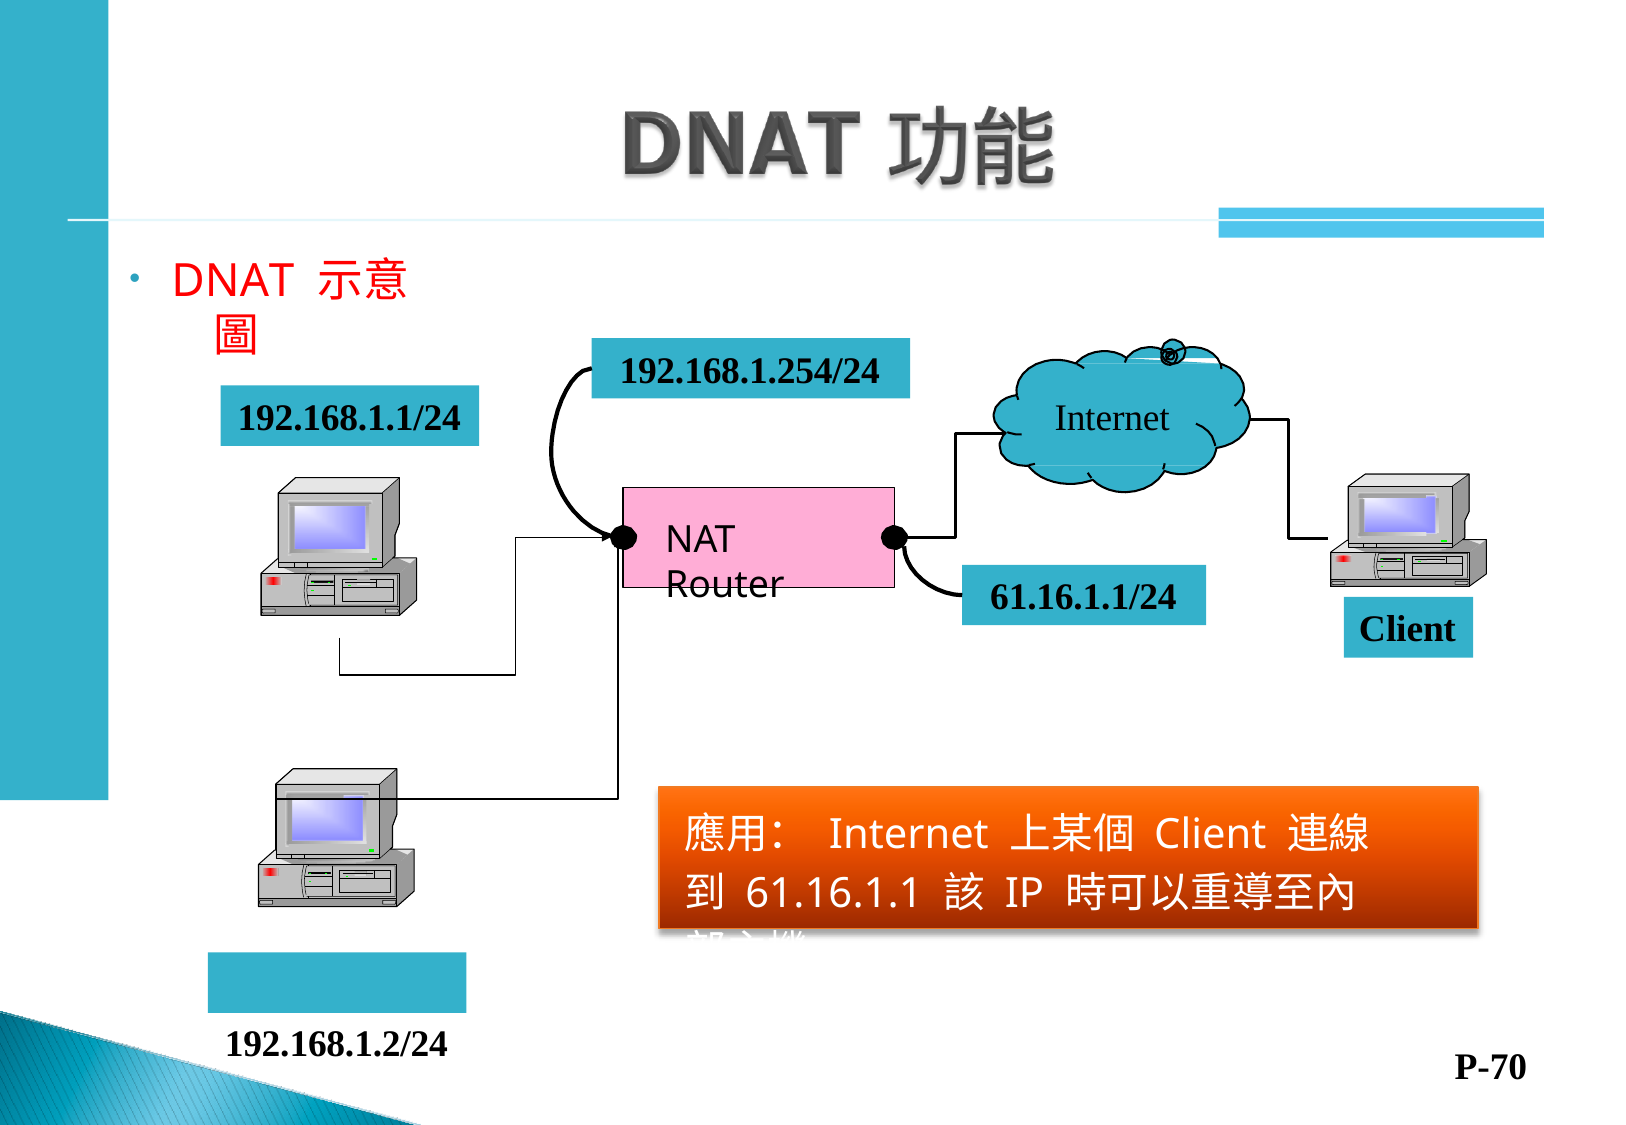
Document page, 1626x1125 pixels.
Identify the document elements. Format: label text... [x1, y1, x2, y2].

text_box [380, 771, 396, 798]
text_box DNAT 示意圖 [125, 250, 437, 308]
text_box [1351, 475, 1465, 486]
text_box [1164, 341, 1182, 349]
text_box [1378, 554, 1404, 561]
text_box [608, 81, 1064, 203]
text_box [693, 579, 705, 587]
text_box [1332, 553, 1375, 579]
text_box [1349, 487, 1452, 543]
text_box [1405, 554, 1467, 577]
text_box [262, 574, 305, 606]
text_box [308, 563, 382, 567]
text_box [295, 563, 307, 567]
text_box [672, 573, 682, 583]
text_box [995, 349, 1248, 491]
text_box Internet [1052, 393, 1174, 441]
text_box [308, 576, 334, 585]
text_box NAT Router [663, 515, 855, 560]
text_box [1377, 562, 1404, 570]
text_box [335, 576, 397, 604]
text_box [207, 952, 467, 1013]
text_box [1334, 541, 1485, 584]
text_box [591, 338, 911, 399]
text_box 應用： Internet 上某個 Client 連線到 61.16.1.1 該 IP 時可以重導至內部主機 192.168.1.2/24 [222, 798, 1387, 1007]
text_box [279, 494, 382, 562]
text_box [1343, 596, 1474, 658]
text_box [1453, 476, 1468, 545]
text_box [220, 385, 480, 446]
text_box [308, 586, 334, 595]
text_box [281, 479, 398, 565]
text_box 192.168.1.254/24 [617, 345, 886, 393]
text_box [601, 488, 908, 587]
text_box [279, 563, 294, 567]
text_box [660, 788, 1477, 928]
text_box [1185, 349, 1215, 359]
text_box 192.168.1.1/24 [235, 392, 466, 440]
text_box [1178, 350, 1184, 360]
text_box [648, 783, 1488, 945]
text_box Client [1356, 604, 1460, 652]
text_box [962, 564, 1207, 626]
text_box P-67 [1452, 1042, 1532, 1090]
text_box [305, 574, 334, 606]
text_box [1378, 571, 1404, 577]
text_box [264, 559, 416, 613]
text_box [277, 785, 379, 798]
text_box [279, 770, 393, 783]
text_box [753, 579, 763, 585]
text_box 61.16.1.1/24 [988, 572, 1181, 620]
